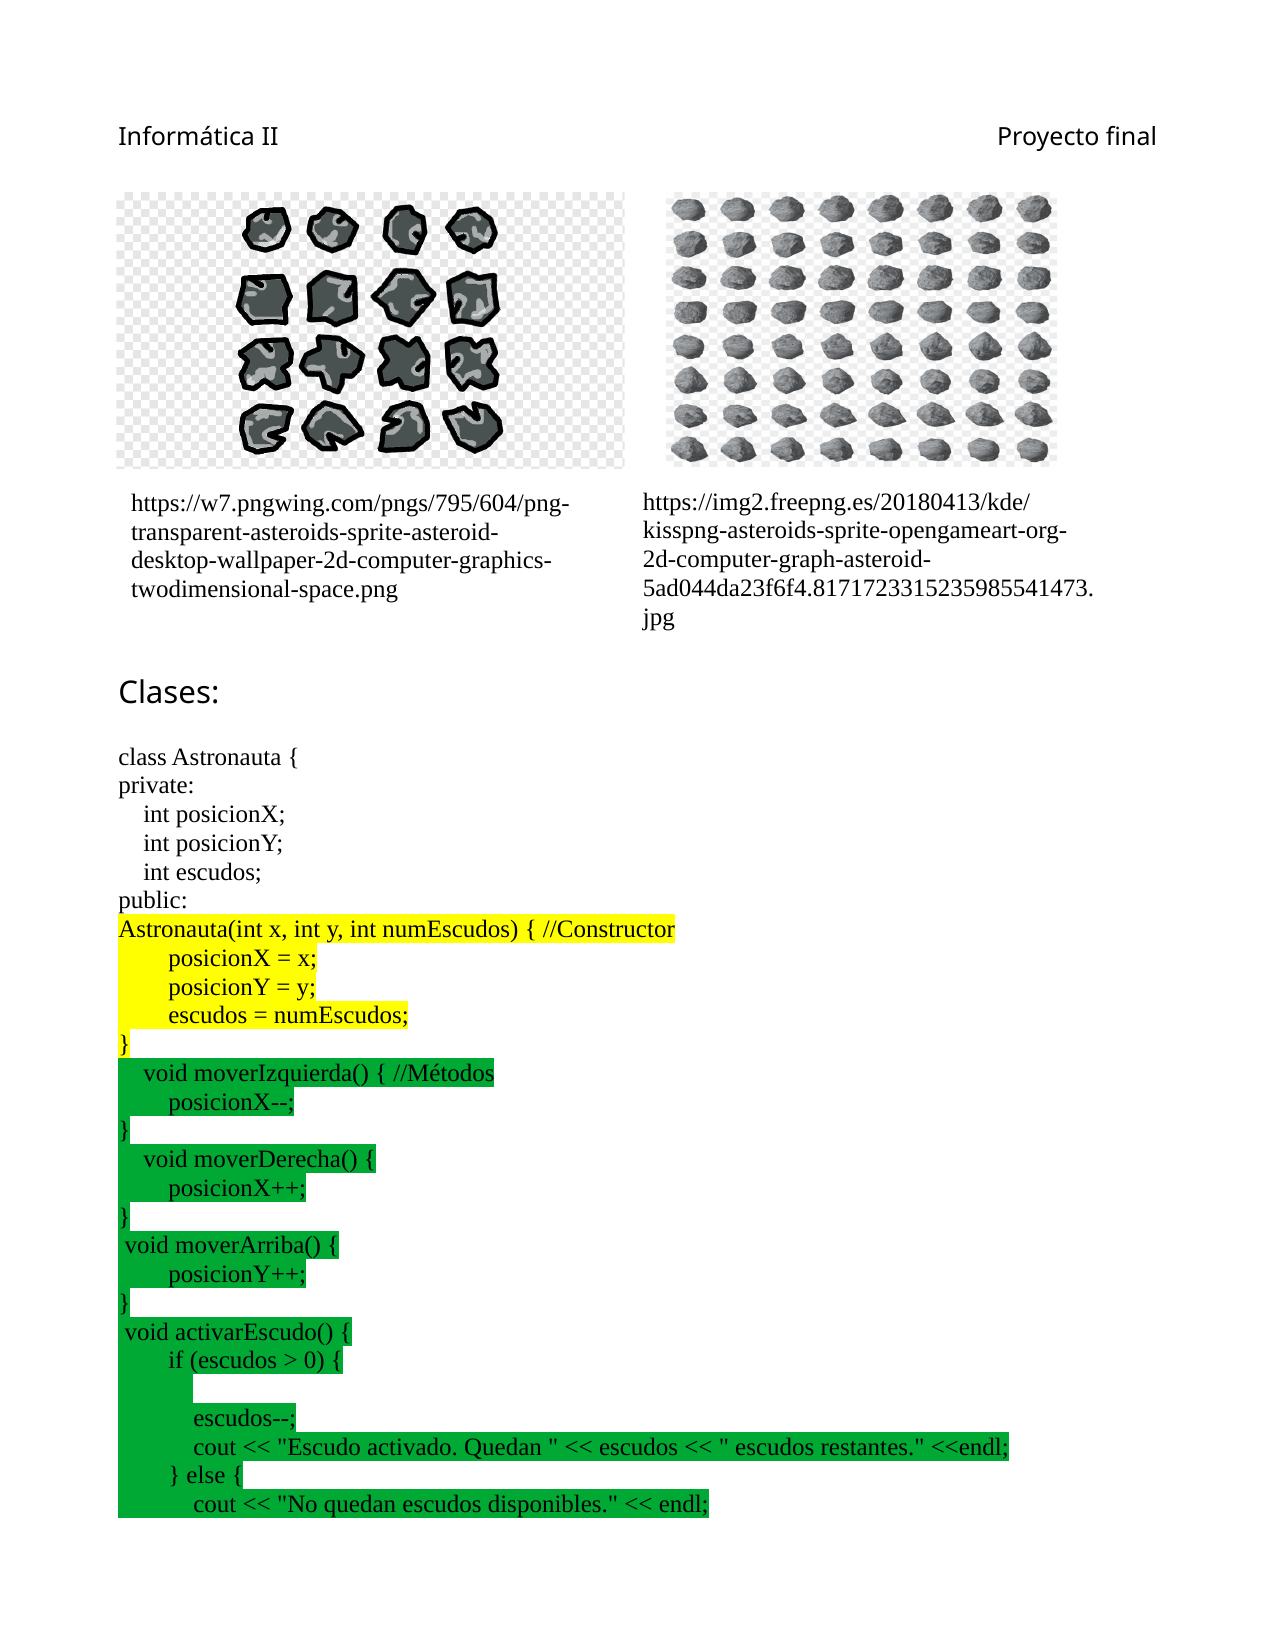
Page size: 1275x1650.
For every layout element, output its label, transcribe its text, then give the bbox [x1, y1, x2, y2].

text void moverIzquierda() { //Métodos [118, 1058, 1157, 1087]
text posicionX = x; [118, 943, 1157, 972]
text posicionY++; [118, 1259, 1157, 1288]
text class Astronauta { [118, 742, 1157, 771]
text } else { [118, 1461, 1157, 1489]
text escudos = numEscudos; [118, 1001, 1157, 1029]
text Astronauta(int x, int y, int numEscudos) { //Constructor [118, 914, 1157, 943]
text if (escudos > 0) { [118, 1346, 1157, 1374]
text } [118, 1116, 1157, 1144]
text int posicionY; [118, 828, 1157, 857]
text } [118, 1029, 1157, 1058]
text void moverDerecha() { [118, 1144, 1157, 1173]
text Clases: [118, 670, 1157, 742]
text void activarEscudo() { [118, 1317, 1157, 1346]
text private: [118, 771, 1157, 799]
text } [118, 1202, 1157, 1231]
text int posicionX; [118, 799, 1157, 828]
text escudos--; [118, 1403, 1157, 1432]
text int escudos; [118, 857, 1157, 886]
text cout << "No quedan escudos disponibles." << endl; [118, 1489, 1157, 1518]
picture [116, 192, 625, 469]
text cout << "Escudo activado. Quedan " << escudos << " escudos restantes." <<endl; [118, 1432, 1157, 1461]
text void moverArriba() { [118, 1231, 1157, 1259]
text public: [118, 886, 1157, 914]
picture [666, 192, 1058, 467]
text posicionX--; [118, 1087, 1157, 1116]
text } [118, 1288, 1157, 1317]
text posicionY = y; [118, 972, 1157, 1001]
text posicionX++; [118, 1173, 1157, 1202]
